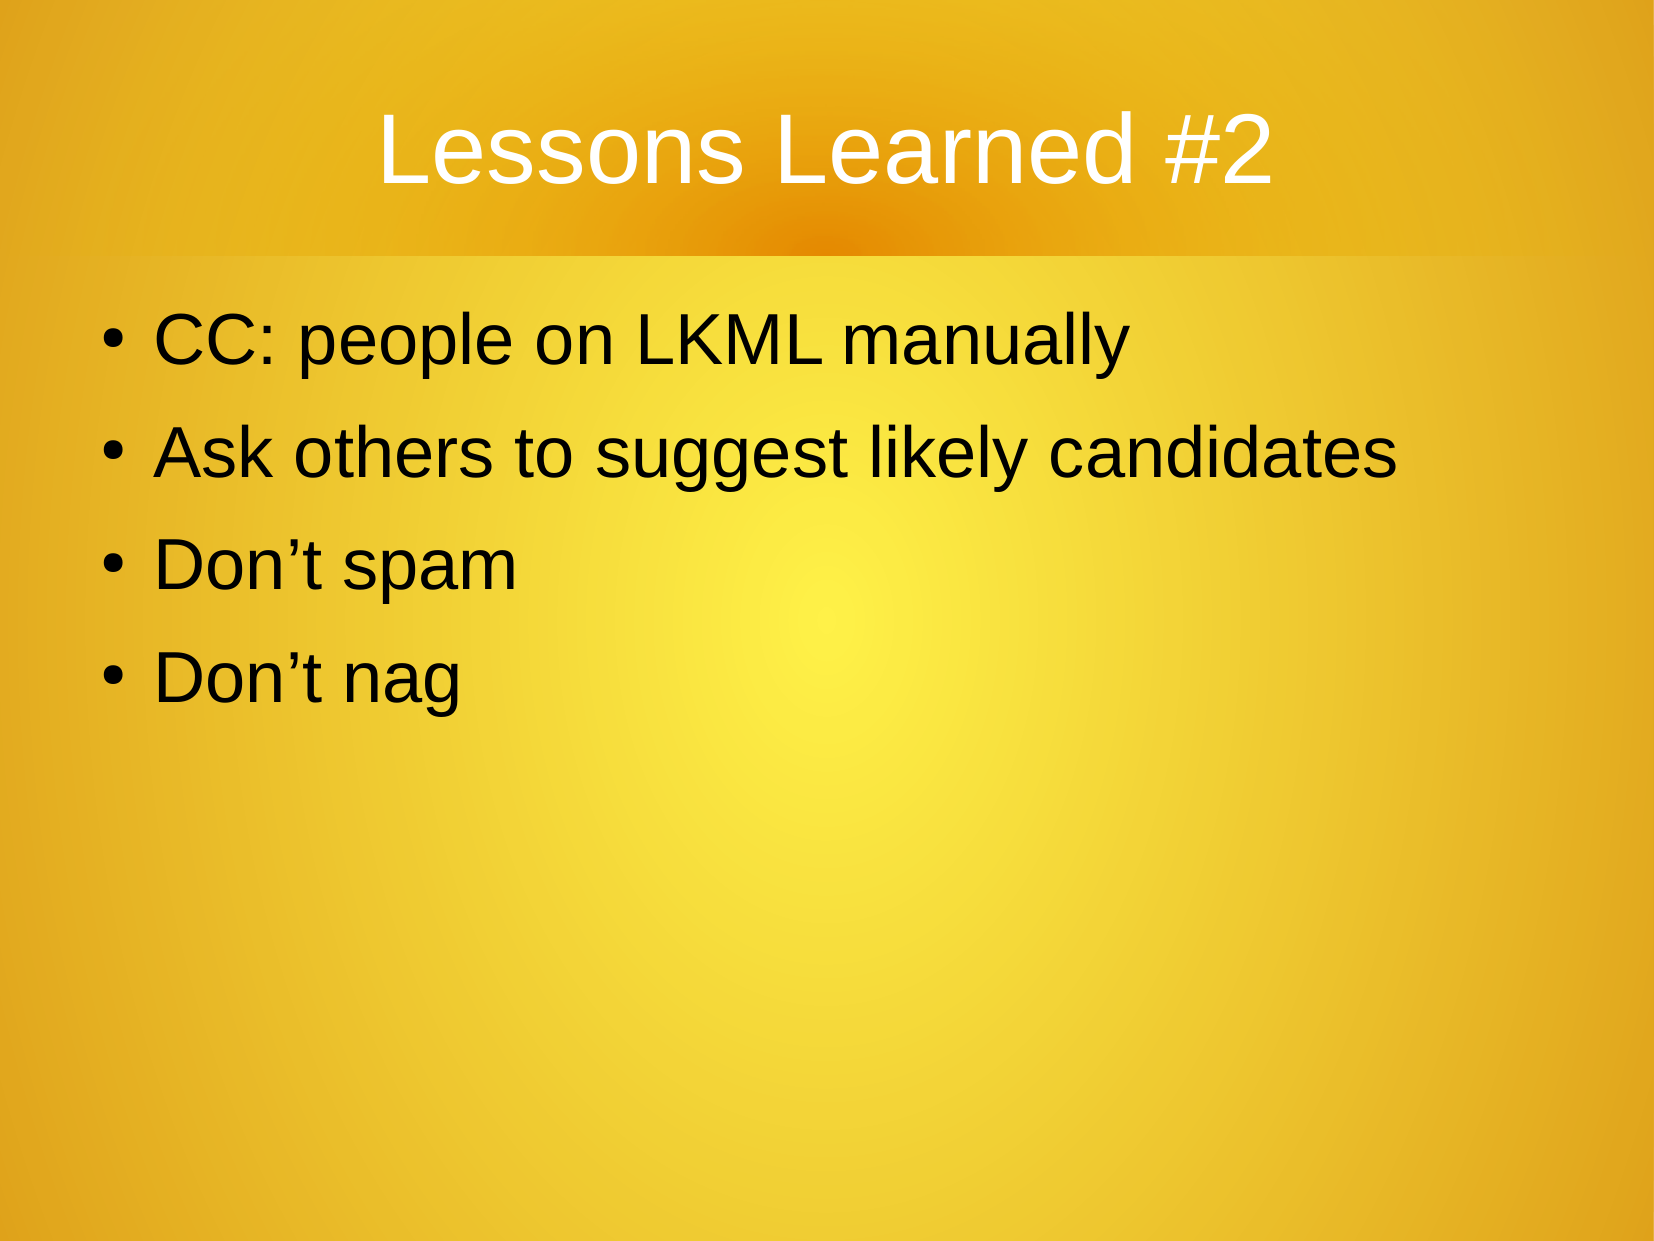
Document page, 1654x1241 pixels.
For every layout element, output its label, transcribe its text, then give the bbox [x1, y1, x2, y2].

list CC: people on LKML manually Ask others to suggest likely candidates Don’t spam Don’t nag [82, 299, 1571, 1019]
title Lessons Learned #2 [82, 47, 1571, 252]
